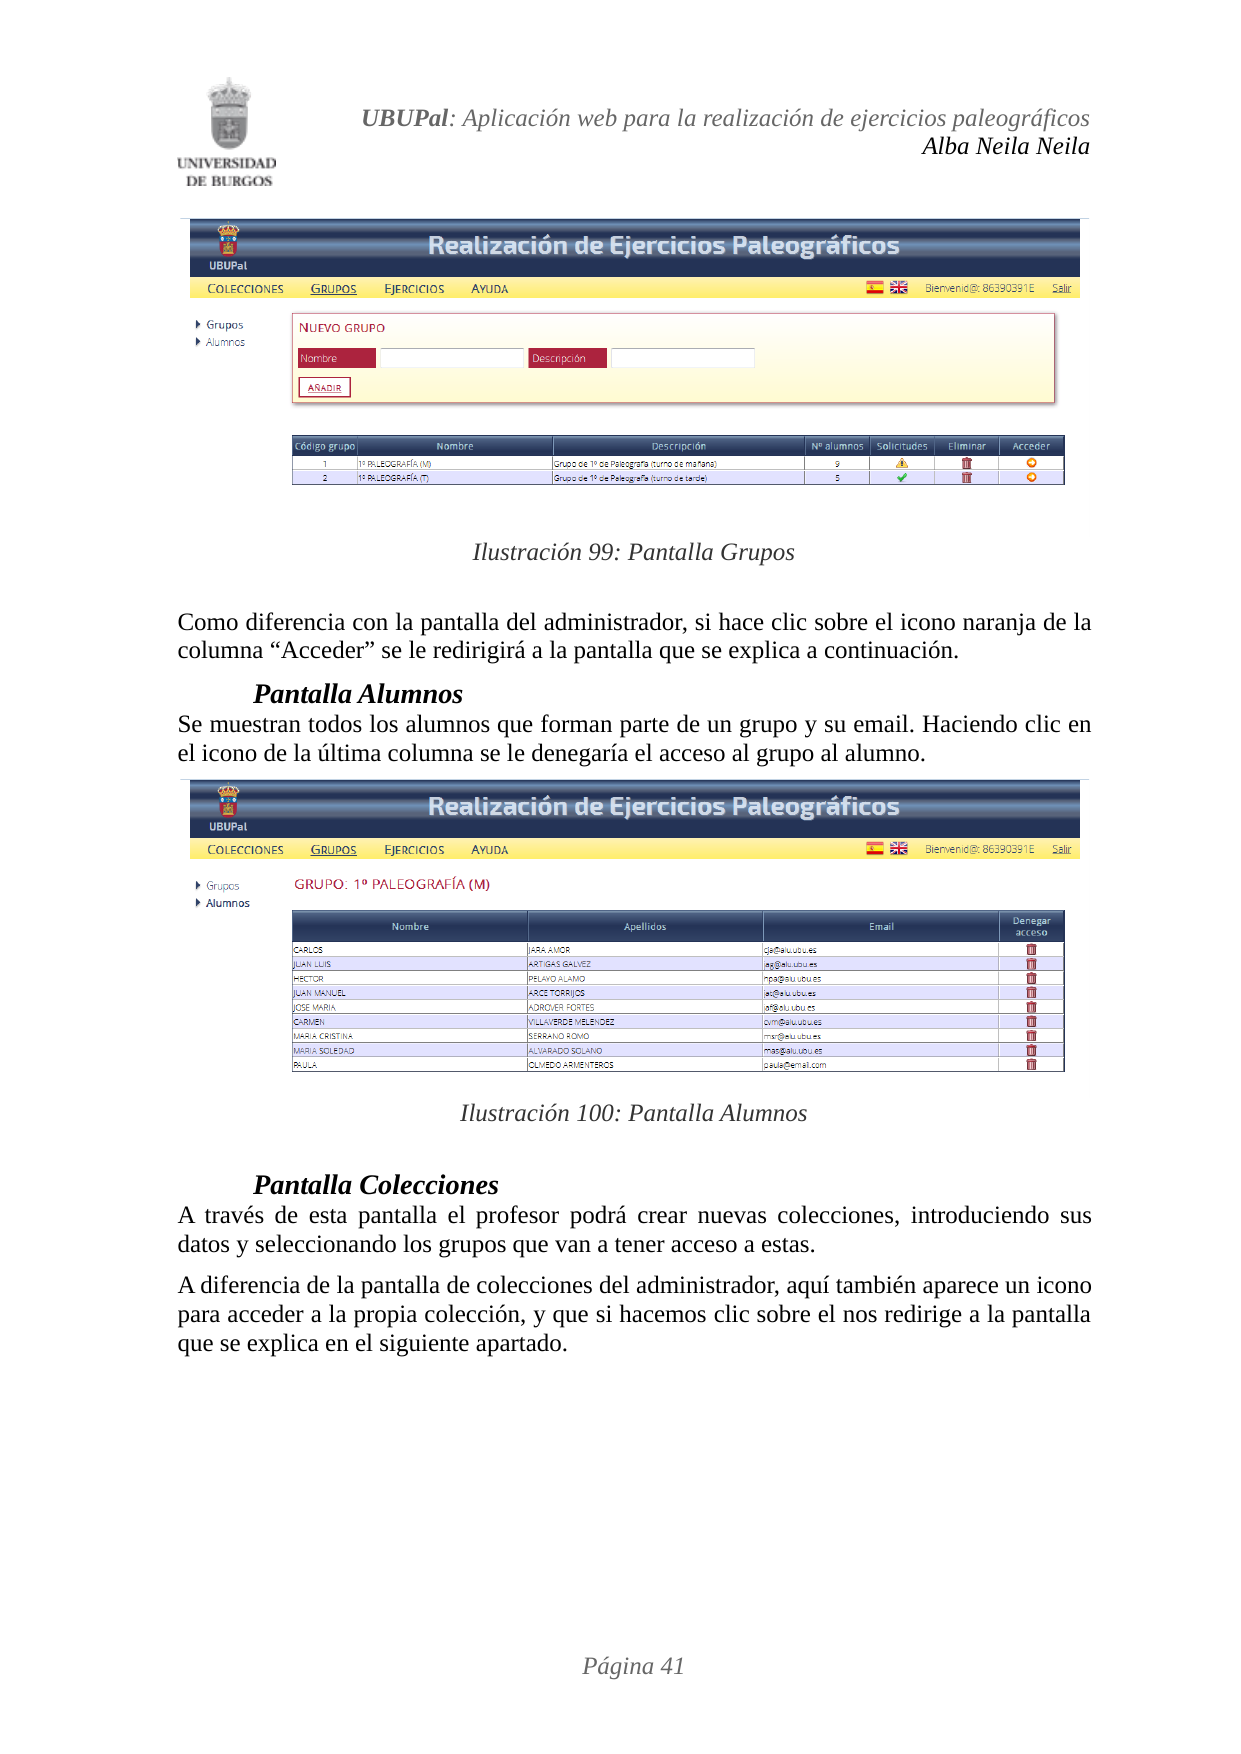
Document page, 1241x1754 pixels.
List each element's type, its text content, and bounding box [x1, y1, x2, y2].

text Ilustración 99: Pantalla Grupos [180, 537, 1089, 565]
text Se muestran todos los alumnos que forman parte de un grupo y su email. Haciendo clic en el icono de la última columna se le denegaría el acceso al grupo al alumno. [177, 709, 1092, 767]
text Como diferencia con la pantalla del administrador, si hace clic sobre el icono naranja de la columna “Acceder” se le redirigirá a la pantalla que se explica a continuación. [177, 607, 1092, 664]
text A través de esta pantalla el profesor podrá crear nuevas colecciones, introduciendo sus datos y seleccionando los grupos que van a tener acceso a estas. [177, 1200, 1092, 1258]
picture [177, 77, 276, 186]
subtitle Pantalla Colecciones [215, 1168, 1092, 1200]
text A diferencia de la pantalla de colecciones del administrador, aquí también aparece un icono para acceder a la propia colección, y que si hacemos clic sobre el nos redirige a la pantalla que se explica en el siguiente apartado. [177, 1270, 1092, 1356]
picture [180, 218, 1090, 537]
subtitle Pantalla Alumnos [215, 677, 1092, 709]
picture [180, 779, 1090, 1098]
text Ilustración 100: Pantalla Alumnos [180, 1098, 1089, 1126]
